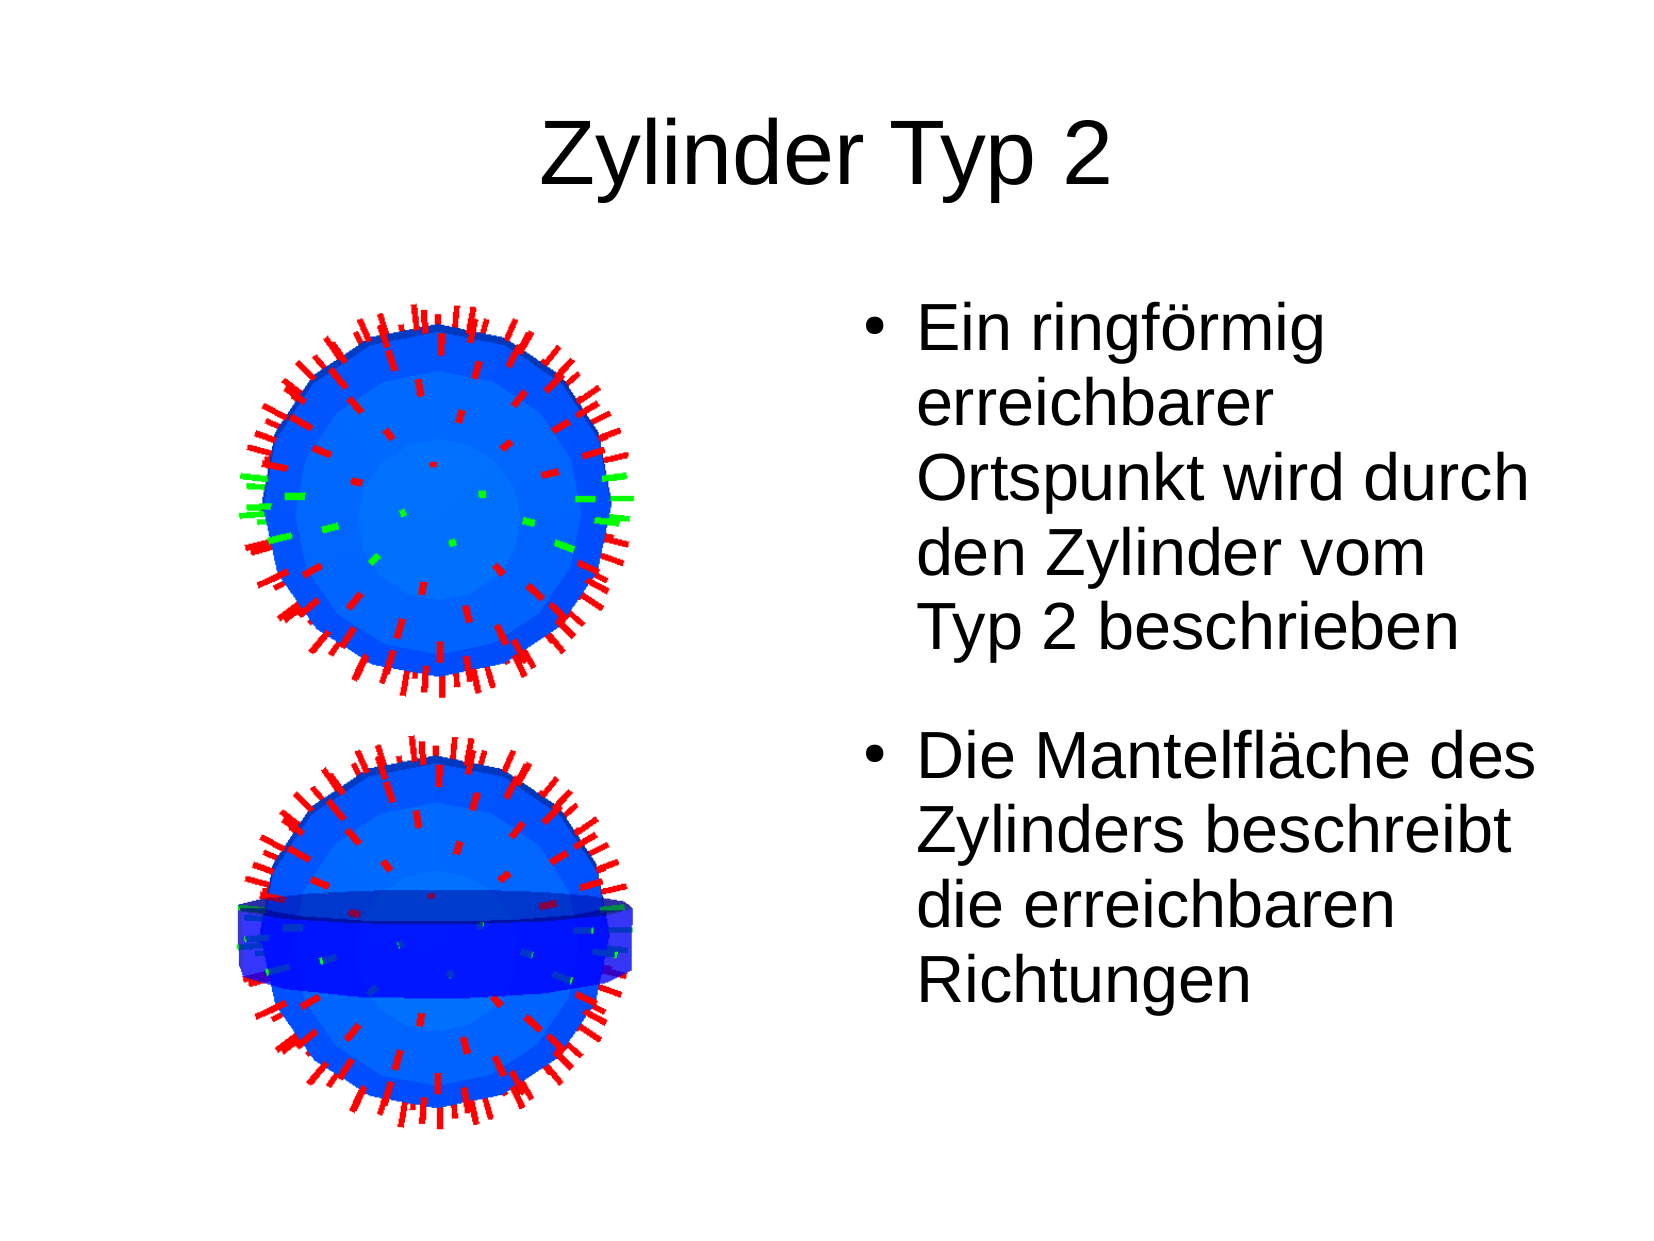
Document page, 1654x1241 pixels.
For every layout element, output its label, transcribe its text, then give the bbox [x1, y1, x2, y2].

list Die Mantelfläche des Zylinders beschreibt die erreichbaren Richtungen [845, 717, 1572, 1109]
picture [223, 294, 668, 1142]
list Ein ringförmig erreichbarer Ortspunkt wird durch den Zylinder vom Typ 2 beschrieben [845, 290, 1572, 681]
title Zylinder Typ 2 [82, 49, 1571, 257]
